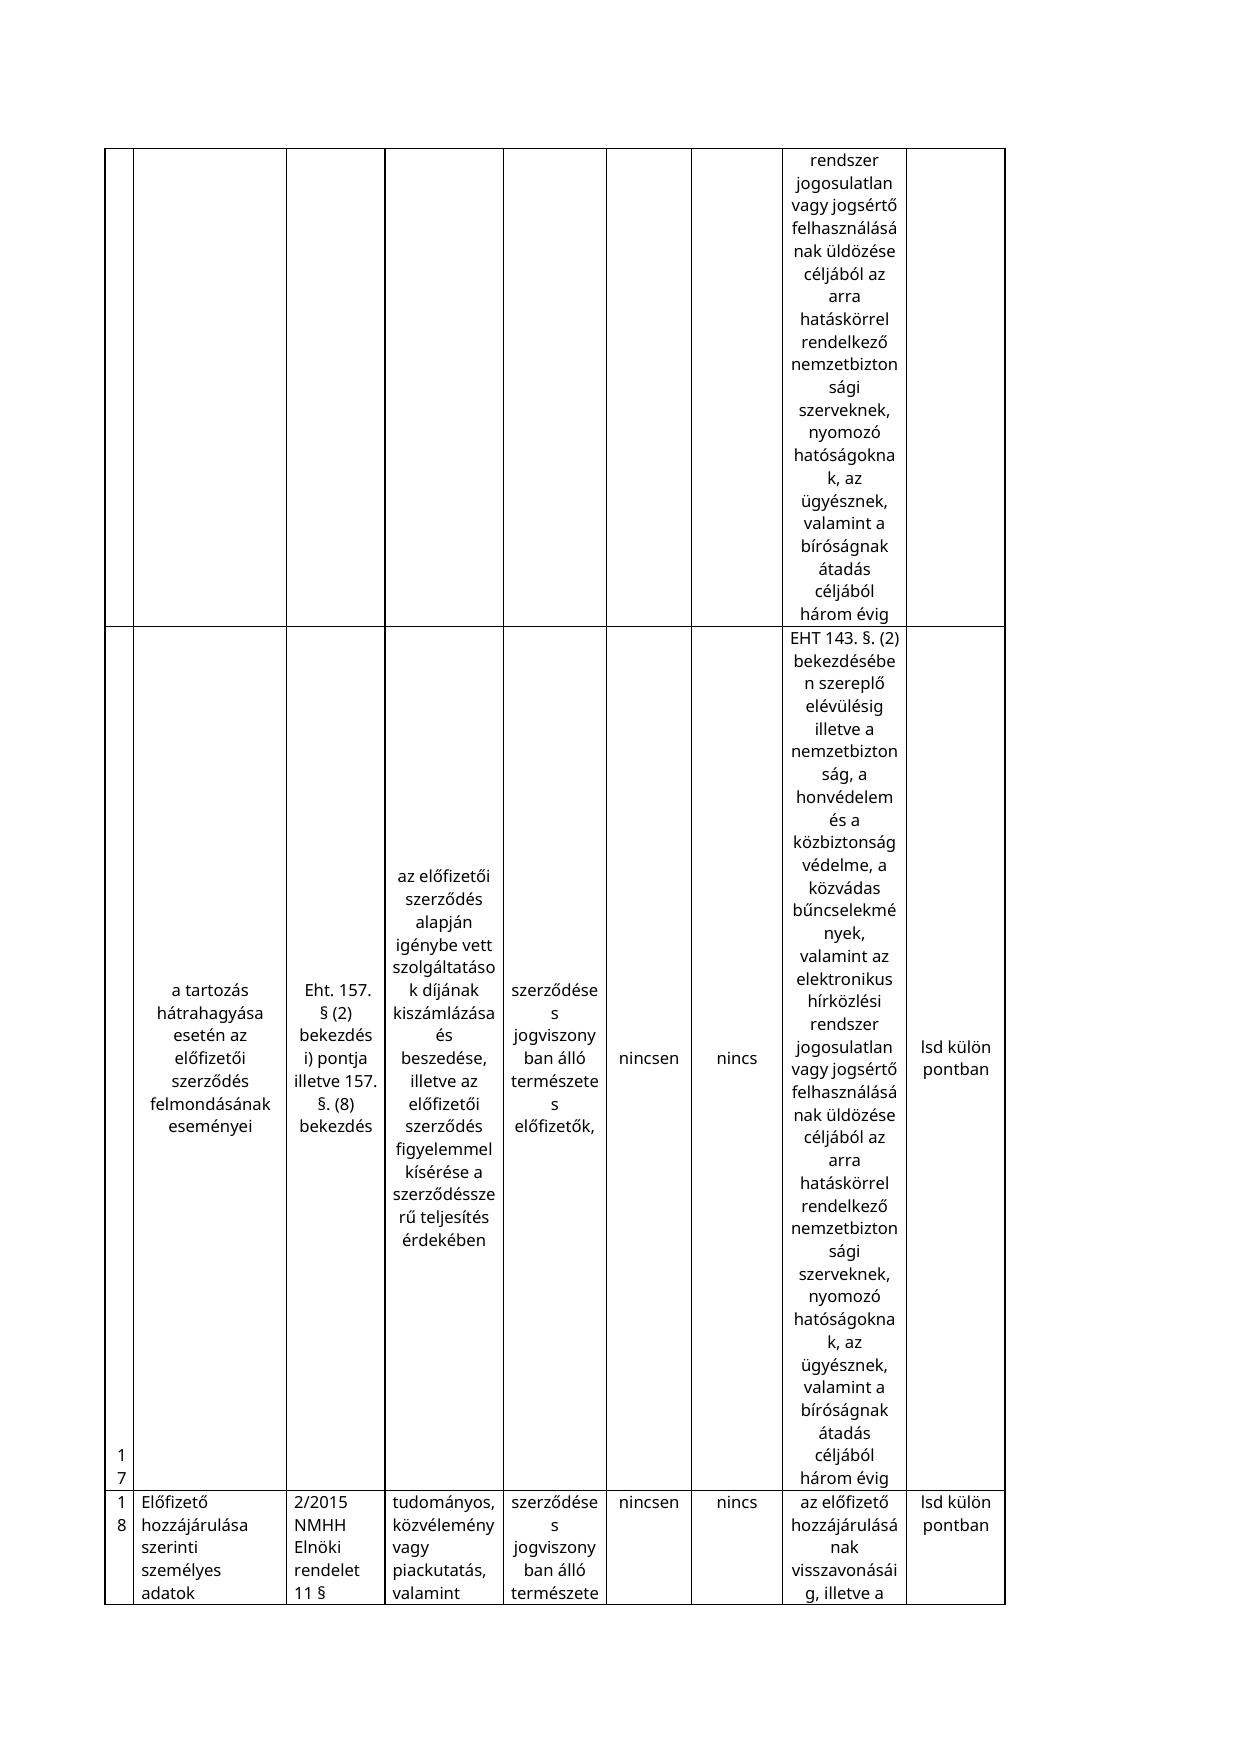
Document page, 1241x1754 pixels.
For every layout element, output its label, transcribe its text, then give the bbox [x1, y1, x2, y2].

table_cell rendszer jogosulatlan vagy jogsértő felhasználásának üldözése céljából az arra hatáskörrel rendelkező nemzetbiztonsági szerveknek, nyomozó hatóságoknak, az ügyésznek, valamint a bíróságnak átadás céljából három évig [783, 149, 906, 626]
table_cell az előfizető hozzájárulásának visszavonásáig, illetve a [783, 1491, 906, 1604]
table_cell a tartozás hátrahagyása esetén az előfizetői szerződés felmondásának eseményei [134, 627, 286, 1489]
table_cell [607, 149, 691, 626]
table_cell [504, 149, 606, 626]
table_cell lsd külön pontban [907, 627, 1004, 1489]
table_cell [106, 149, 133, 626]
table_cell [907, 149, 1004, 626]
table_cell Előfizető hozzájárulása szerinti személyes adatok [134, 1491, 286, 1604]
table_cell az előfizetői szerződés alapján igénybe vett szolgáltatások díjának kiszámlázása és beszedése, illetve az előfizetői szerződés figyelemmel kísérése a szerződésszerű teljesítés érdekében [386, 627, 503, 1489]
table_cell [134, 149, 286, 626]
table_cell 17 [106, 627, 133, 1489]
table_cell szerződéses jogviszonyban álló természete [504, 1491, 606, 1604]
table_cell [692, 149, 782, 626]
table_cell tudományos, közvélemény vagy piackutatás, valamint [386, 1491, 503, 1604]
table_cell [386, 149, 503, 626]
table_cell nincs [692, 1491, 782, 1604]
table_cell EHT 143. §. (2) bekezdésében szereplő elévülésig illetve a nemzetbiztonság, a honvédelem és a közbiztonság védelme, a közvádas bűncselekmények, valamint az elektronikus hírközlési rendszer jogosulatlan vagy jogsértő felhasználásának üldözése céljából az arra hatáskörrel rendelkező nemzetbiztonsági szerveknek, nyomozó hatóságoknak, az ügyésznek, valamint a bíróságnak átadás céljából három évig [783, 627, 906, 1489]
table_cell lsd külön pontban [907, 1491, 1004, 1604]
table_cell 18 [106, 1491, 133, 1604]
table_cell nincs [692, 627, 782, 1489]
table_cell [287, 149, 384, 626]
table_cell Eht. 157. § (2) bekezdés i) pontja illetve 157. §. (8) bekezdés [287, 627, 384, 1489]
table_cell nincsen [607, 627, 691, 1489]
table_cell nincsen [607, 1491, 691, 1604]
table_cell szerződéses jogviszonyban álló természetes előfizetők, [504, 627, 606, 1489]
table_cell 2/2015 NMHH Elnöki rendelet 11 § [287, 1491, 384, 1604]
